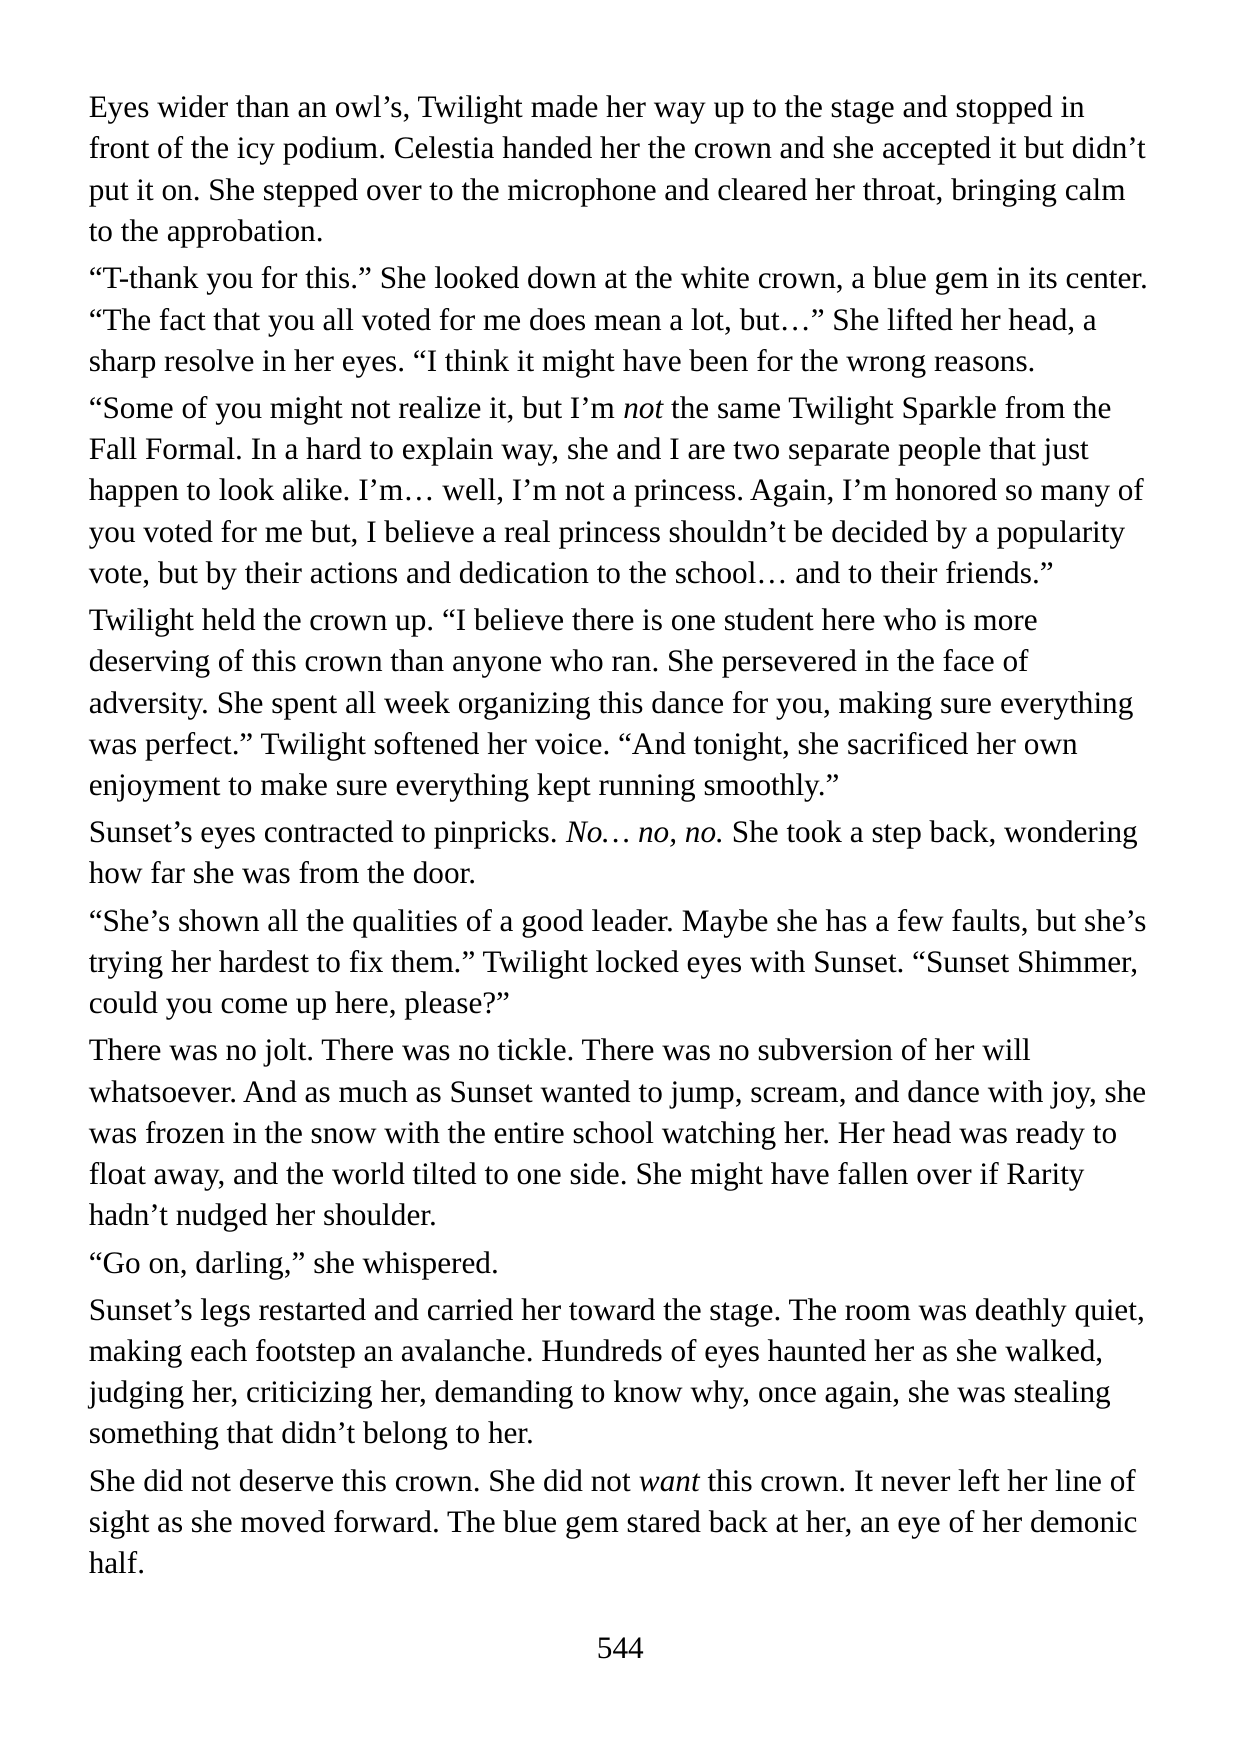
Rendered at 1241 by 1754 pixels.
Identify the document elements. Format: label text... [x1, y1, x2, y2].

text “Go on, darling,” she whispered. [88, 1244, 1152, 1280]
text Twilight held the crown up. “I believe there is one student here who is more deserving of this crown than anyone who ran. She persevered in the face of adversity. She spent all week organizing this dance for you, making sure everything was perfect.” Twilight softened her voice. “And tonight, she sacrificed her own enjoyment to make sure everything kept running smoothly.” [88, 601, 1152, 802]
text Sunset’s legs restarted and carried her toward the stage. The room was deathly quiet, making each footstep an avalanche. Hundreds of eyes haunted her as she walked, judging her, criticizing her, demanding to know why, once again, she was stealing something that didn’t belong to her. [88, 1291, 1152, 1451]
text “T-thank you for this.” She looked down at the white crown, a blue gem in its center. “The fact that you all voted for me does mean a lot, but…” She lifted her head, a sharp resolve in her eyes. “I think it might have been for the wrong reasons. [88, 259, 1152, 378]
text She did not deserve this crown. She did not want this crown. It never left her line of sight as she moved forward. The blue gem stared back at her, an eye of her demonic half. [88, 1462, 1152, 1580]
text “Some of you might not realize it, but I’m not the same Twilight Sparkle from the Fall Formal. In a hard to explain way, she and I are two separate people that just happen to look alike. I’m… well, I’m not a princess. Again, I’m honored so many of you voted for me but, I believe a real princess shouldn’t be decided by a popularity vote, but by their actions and dedication to the school… and to their friends.” [88, 389, 1152, 590]
text There was no jolt. There was no tickle. There was no subversion of her will whatsoever. And as much as Sunset wanted to jump, scream, and dance with joy, she was frozen in the snow with the entire school watching her. Her head was ready to float away, and the world tilted to one side. She might have fallen over if Rarity hadn’t nudged her shoulder. [88, 1032, 1152, 1233]
text Sunset’s eyes contracted to pinpricks. No… no, no. She took a step back, wondering how far she was from the door. [88, 813, 1152, 891]
text “She’s shown all the qualities of a good leader. Maybe she has a few faults, but she’s trying her hardest to fix them.” Twilight locked eyes with Sunset. “Sunset Shimmer, could you come up here, please?” [88, 902, 1152, 1020]
text Eyes wider than an owl’s, Twilight made her way up to the stage and stopped in front of the icy podium. Celestia handed her the crown and she accepted it but didn’t put it on. She stepped over to the microphone and cleared her throat, bringing calm to the approbation. [88, 88, 1152, 248]
